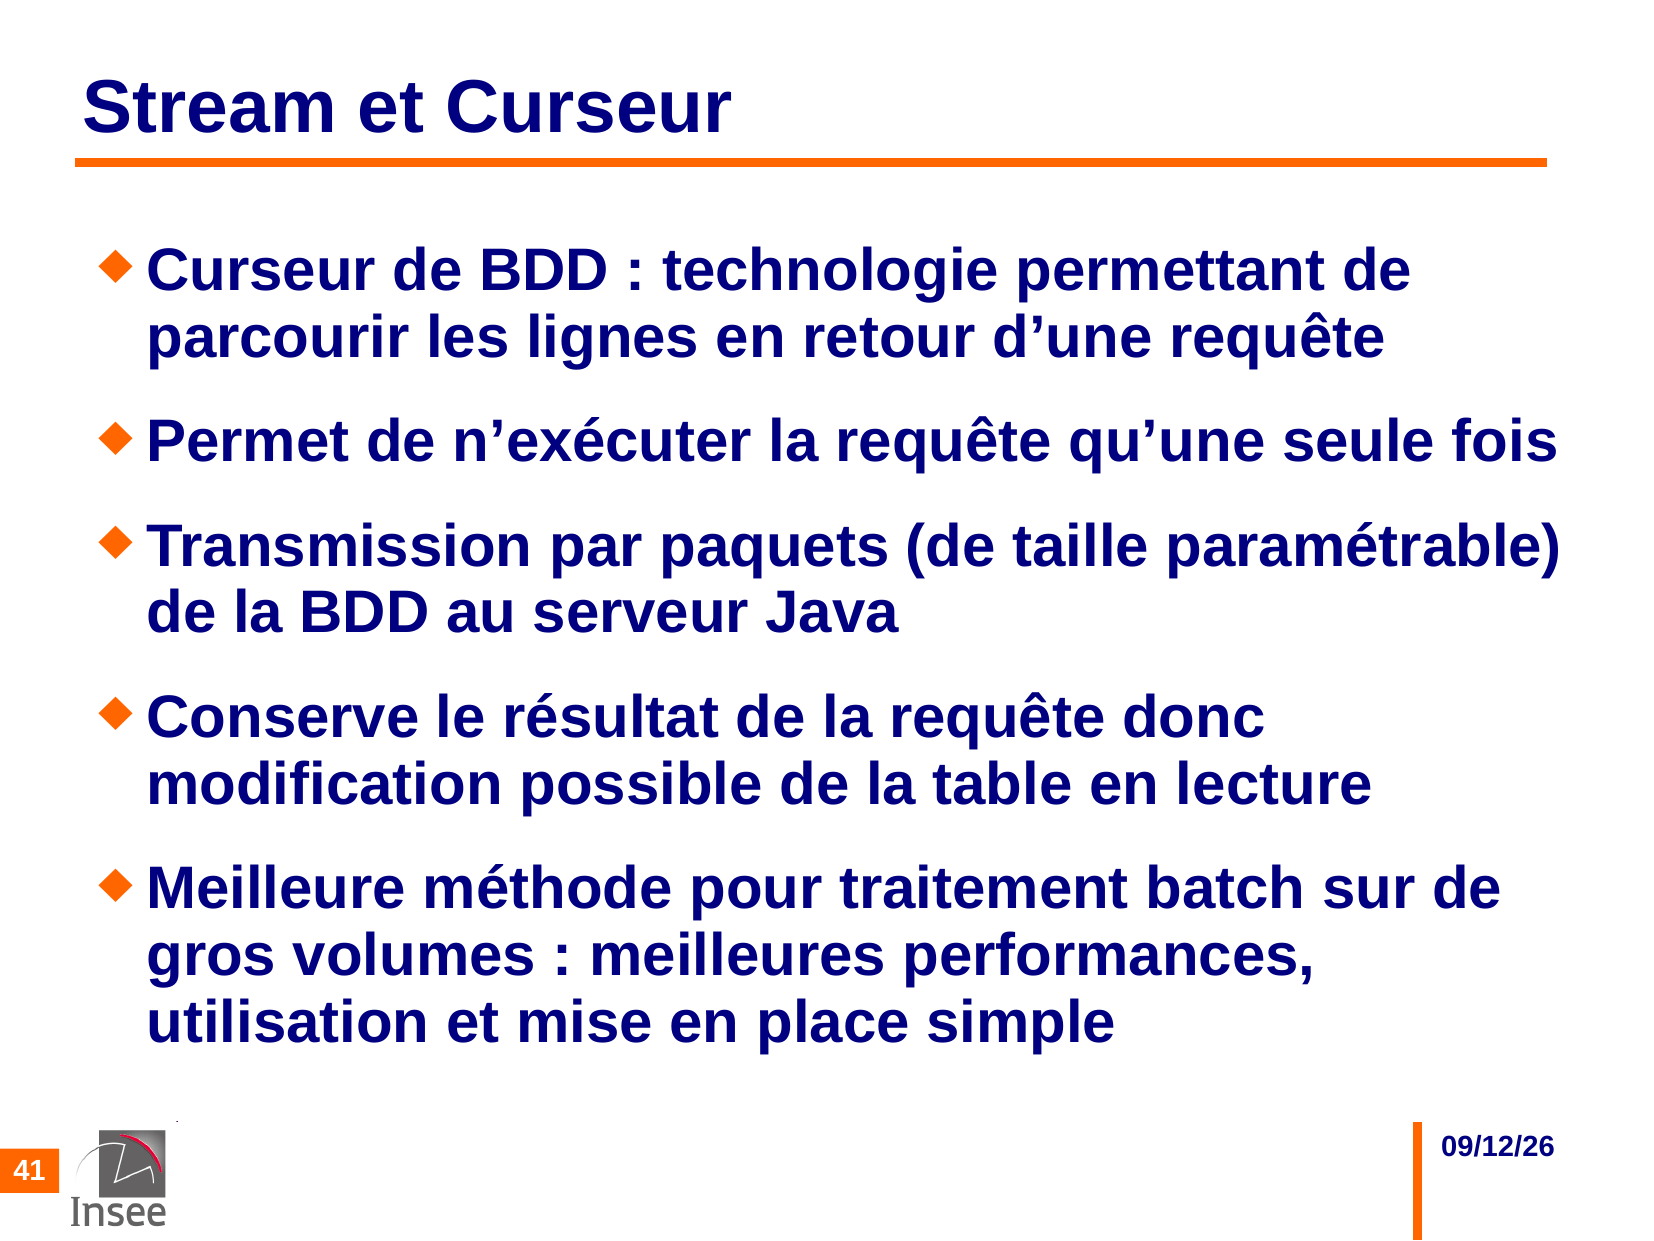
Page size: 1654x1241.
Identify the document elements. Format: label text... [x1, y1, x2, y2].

title Stream et Curseur [82, 49, 1619, 163]
picture [62, 1121, 178, 1241]
list Curseur de BDD : technologie permettant de parcourir les lignes en retour d’une requête Permet de n’exécuter la requête qu’une seule fois Transmission par paquets (de taille paramétrable) de la BDD au serveur Java Conserve le résultat de la requête donc modification possible de la table en lecture Meilleure méthode pour traitement batch sur de gros volumes : meilleures performances, utilisation et mise en place simple [82, 236, 1571, 1075]
